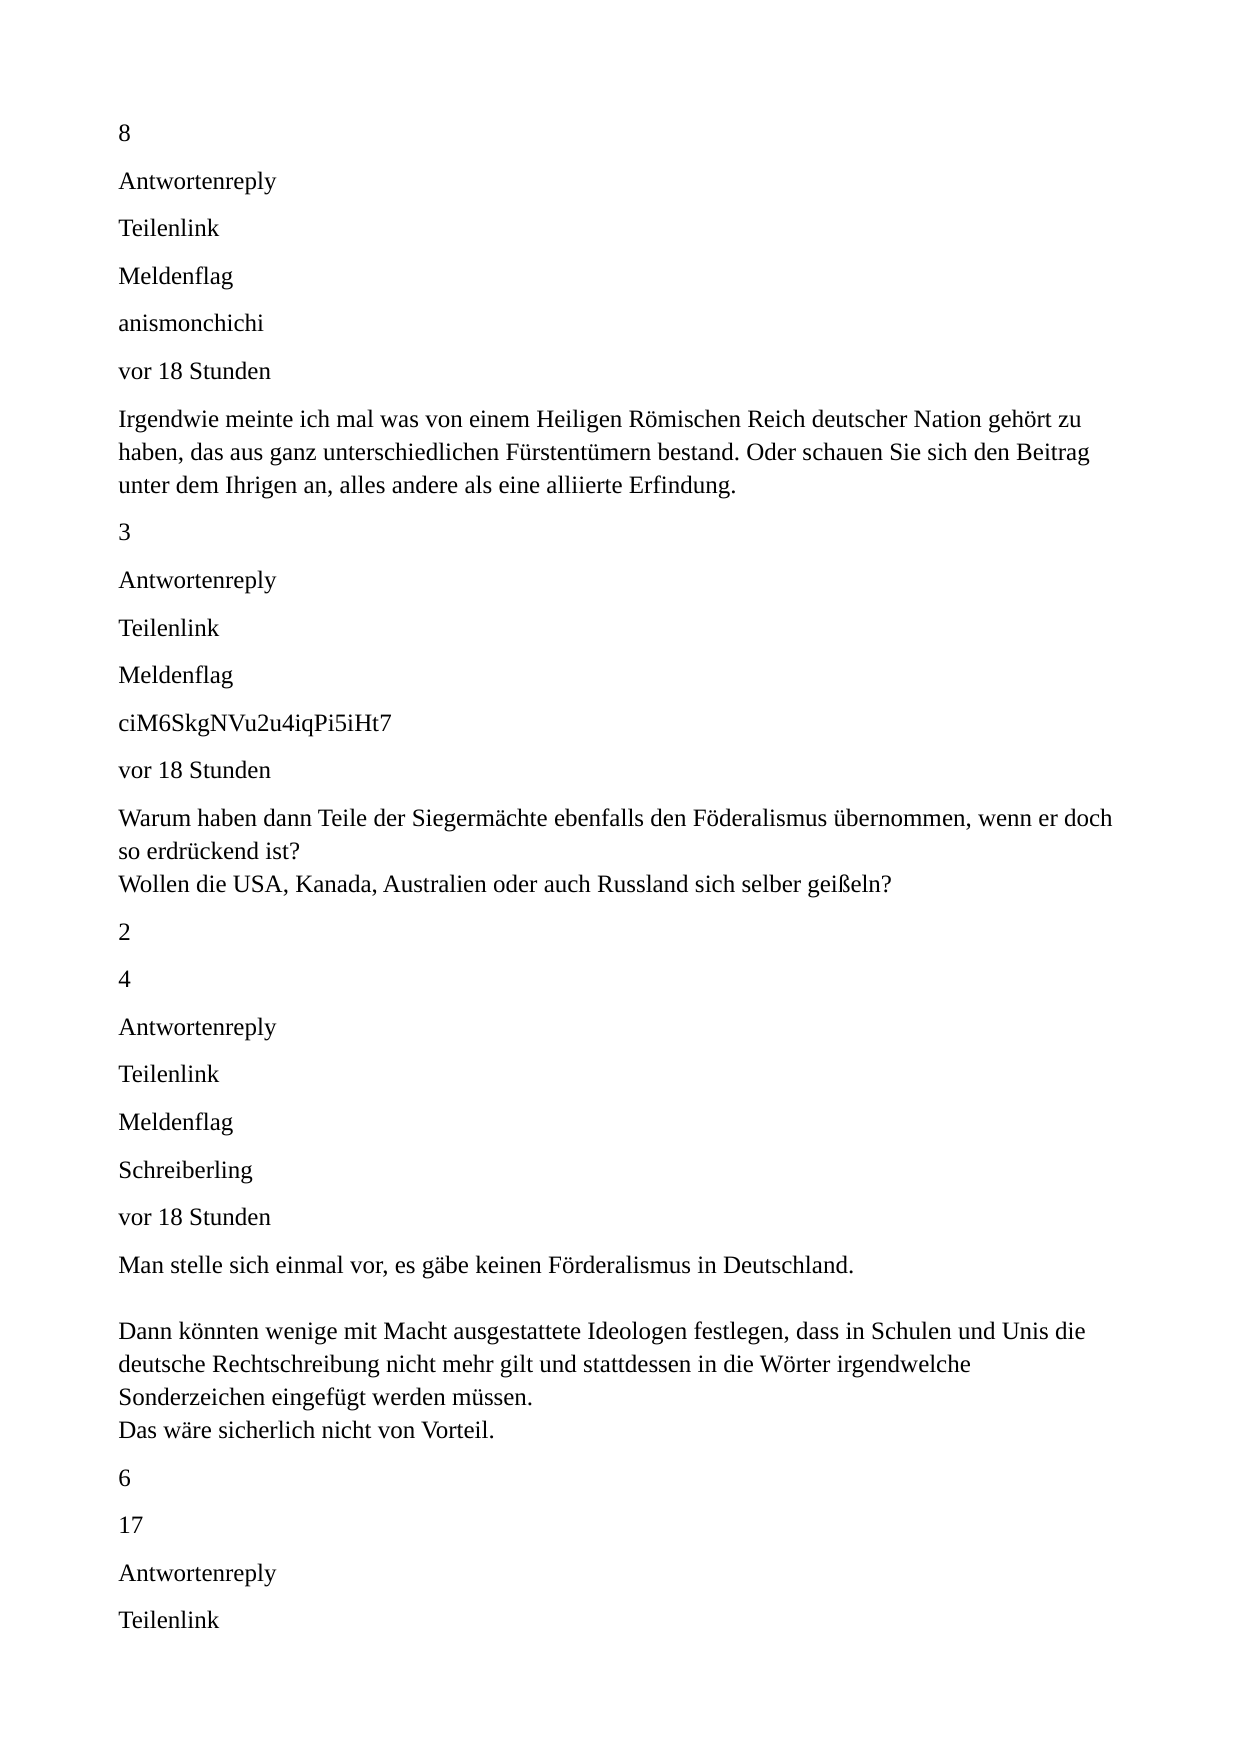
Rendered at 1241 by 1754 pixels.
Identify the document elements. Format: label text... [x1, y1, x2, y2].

text Teilenlink [118, 613, 1122, 641]
text Teilenlink [118, 213, 1122, 242]
text Teilenlink [118, 1605, 1122, 1634]
text Antwortenreply [118, 166, 1122, 194]
text Warum haben dann Teile der Siegermächte ebenfalls den Föderalismus übernommen, wenn er doch so erdrückend ist? Wollen die USA, Kanada, Australien oder auch Russland sich selber geißeln? [118, 803, 1122, 898]
text vor 18 Stunden [118, 1202, 1122, 1231]
text 8 [118, 118, 1122, 147]
text vor 18 Stunden [118, 356, 1122, 385]
text Meldenflag [118, 261, 1122, 290]
text 4 [118, 964, 1122, 993]
text Irgendwie meinte ich mal was von einem Heiligen Römischen Reich deutscher Nation gehört zu haben, das aus ganz unterschiedlichen Fürstentümern bestand. Oder schauen Sie sich den Beitrag unter dem Ihrigen an, alles andere als eine alliierte Erfindung. [118, 404, 1122, 498]
text vor 18 Stunden [118, 755, 1122, 784]
text 2 [118, 917, 1122, 945]
text Meldenflag [118, 1107, 1122, 1136]
text Antwortenreply [118, 565, 1122, 594]
text Man stelle sich einmal vor, es gäbe keinen Förderalismus in Deutschland. Dann könnten wenige mit Macht ausgestattete Ideologen festlegen, dass in Schulen und Unis die deutsche Rechtschreibung nicht mehr gilt und stattdessen in die Wörter irgendwelche Sonderzeichen eingefügt werden müssen. Das wäre sicherlich nicht von Vorteil. [118, 1250, 1122, 1444]
text 3 [118, 517, 1122, 546]
text Antwortenreply [118, 1558, 1122, 1587]
text Antwortenreply [118, 1012, 1122, 1041]
text 17 [118, 1510, 1122, 1539]
text Meldenflag [118, 660, 1122, 689]
text Teilenlink [118, 1059, 1122, 1088]
text anismonchichi [118, 308, 1122, 337]
text Schreiberling [118, 1155, 1122, 1183]
text ciM6SkgNVu2u4iqPi5iHt7 [118, 708, 1122, 737]
text 6 [118, 1463, 1122, 1491]
